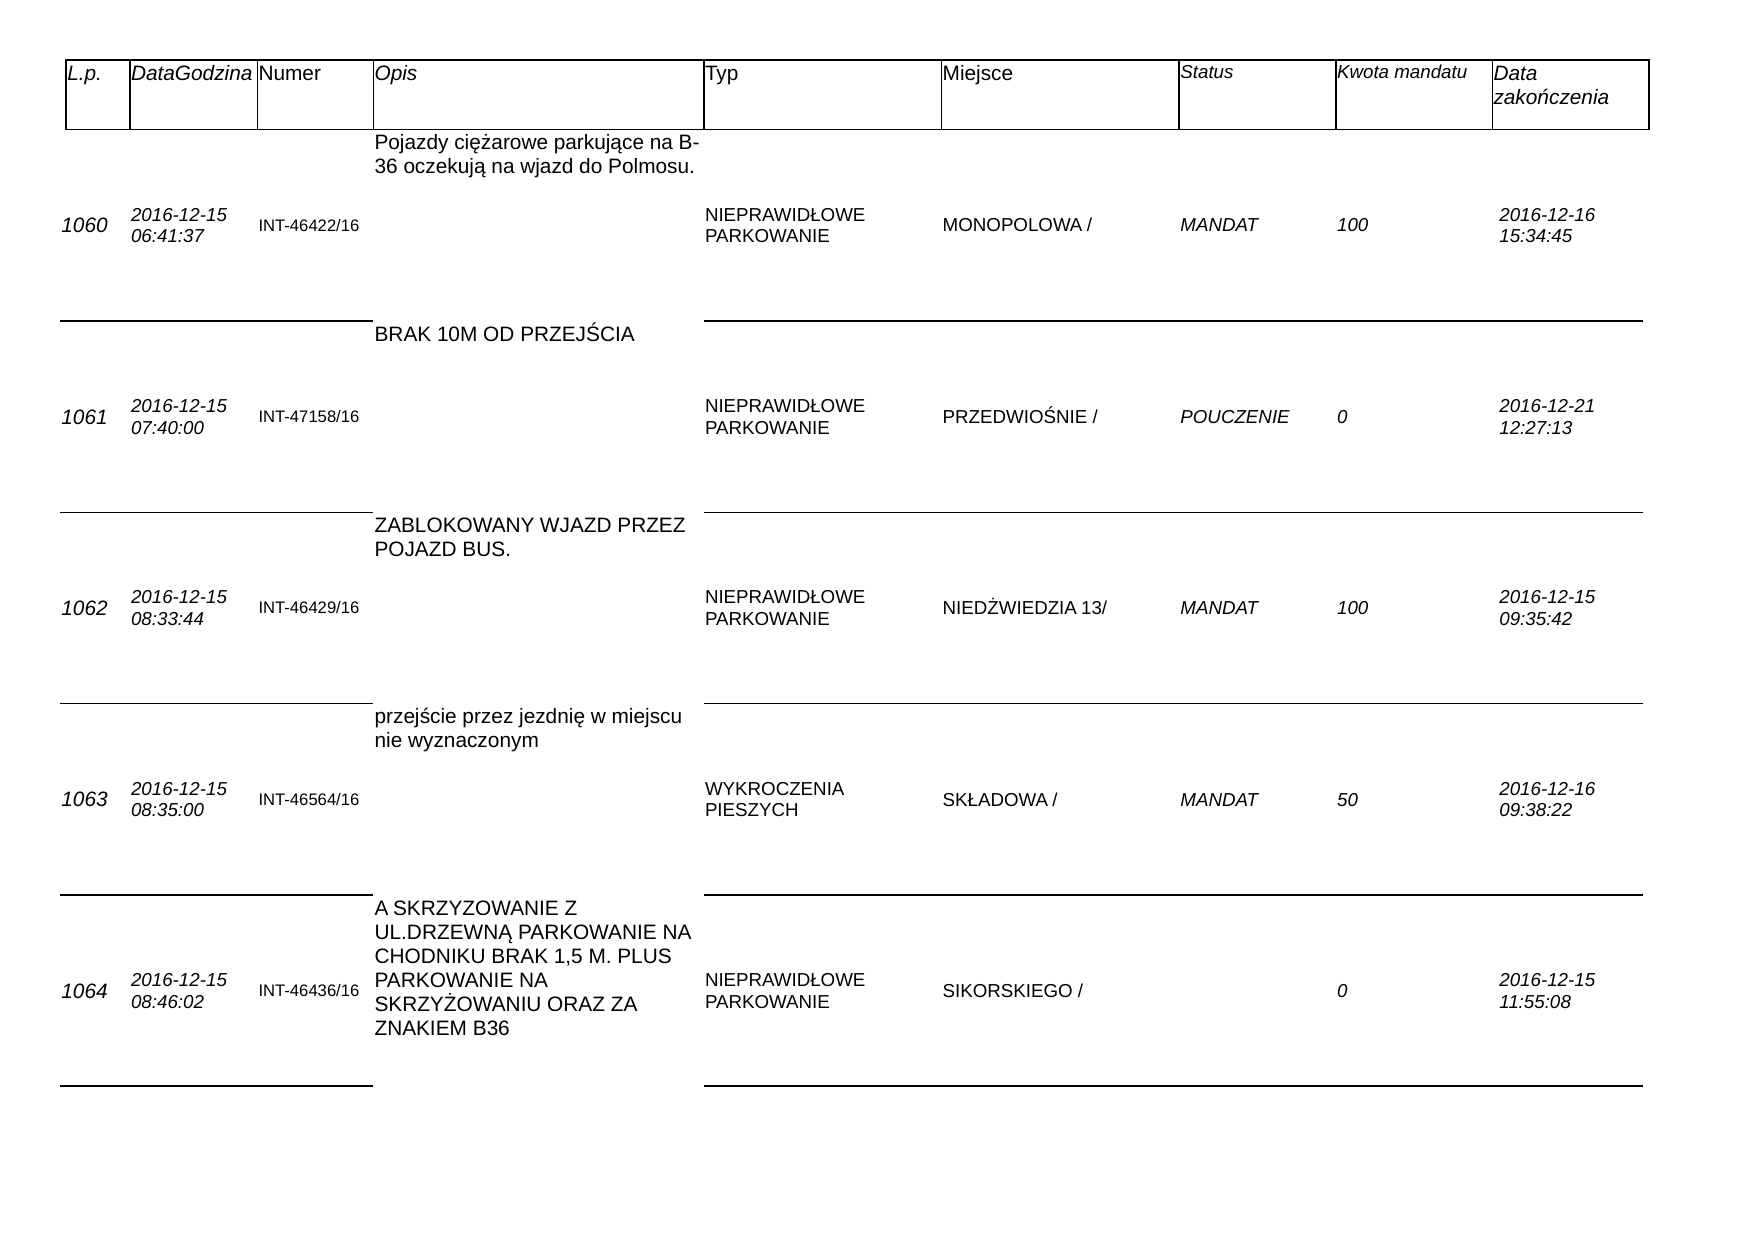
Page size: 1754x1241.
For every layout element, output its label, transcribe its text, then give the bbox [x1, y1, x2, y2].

table_cell 2016-12-21 12:27:13 [1498, 322, 1643, 511]
table_header Miejsce [942, 61, 1178, 129]
table_cell [1643, 511, 1649, 703]
table_cell 2016-12-15 08:33:44 [130, 513, 257, 703]
table_cell POUCZENIE [1179, 322, 1336, 511]
table_cell 2016-12-16 15:34:45 [1498, 130, 1643, 320]
table_cell INT-46422/16 [257, 130, 373, 320]
table_cell [1643, 894, 1649, 1085]
table_cell NIEPRAWIDŁOWE PARKOWANIE [704, 130, 941, 320]
table_cell 1063 [60, 704, 130, 894]
table_cell 0 [1336, 322, 1498, 511]
table_cell SKŁADOWA / [941, 704, 1179, 894]
table_cell 1062 [60, 513, 130, 703]
table_cell MANDAT [1179, 513, 1336, 703]
table_cell [1643, 320, 1649, 511]
table_cell INT-46429/16 [257, 513, 373, 703]
table_header Data zakończenia [1493, 61, 1648, 129]
table_header Numer [258, 61, 373, 129]
table_cell WYKROCZENIA PIESZYCH [704, 704, 941, 894]
table_cell 2016-12-15 07:40:00 [130, 322, 257, 511]
table_cell MANDAT [1179, 704, 1336, 894]
table_header Status [1180, 61, 1335, 129]
table_cell 2016-12-15 09:35:42 [1498, 513, 1643, 703]
table_cell [1179, 896, 1336, 1085]
table_cell 1061 [60, 322, 130, 511]
table_cell 100 [1336, 513, 1498, 703]
table_cell MANDAT [1179, 130, 1336, 320]
table_cell NIEPRAWIDŁOWE PARKOWANIE [704, 513, 941, 703]
table_cell [1643, 703, 1649, 894]
table_cell Pojazdy ciężarowe parkujące na B-36 oczekują na wjazd do Polmosu. [373, 130, 704, 320]
table_cell 1064 [60, 896, 130, 1085]
table_cell BRAK 10M OD PRZEJŚCIA [373, 320, 704, 511]
table_header Typ [705, 61, 941, 129]
table_cell 100 [1336, 130, 1498, 320]
table_cell SIKORSKIEGO / [941, 896, 1179, 1085]
table_cell [1643, 130, 1649, 320]
table_cell NIEDŻWIEDZIA 13/ [941, 513, 1179, 703]
table_cell PRZEDWIOŚNIE / [941, 322, 1179, 511]
table_cell 2016-12-15 08:46:02 [130, 896, 257, 1085]
table_cell przejście przez jezdnię w miejscu nie wyznaczonym [373, 703, 704, 894]
table_cell 2016-12-15 06:41:37 [130, 130, 257, 320]
table_cell 1060 [60, 129, 130, 320]
table_cell INT-46436/16 [257, 896, 373, 1085]
table_cell NIEPRAWIDŁOWE PARKOWANIE [704, 896, 941, 1085]
table_header L.p. [67, 61, 129, 129]
table_cell NIEPRAWIDŁOWE PARKOWANIE [704, 322, 941, 511]
table_cell 2016-12-15 08:35:00 [130, 704, 257, 894]
table_cell MONOPOLOWA / [941, 130, 1179, 320]
table_cell A SKRZYZOWANIE Z UL.DRZEWNĄ PARKOWANIE NA CHODNIKU BRAK 1,5 M. PLUS PARKOWANIE NA SKRZYŻOWANIU ORAZ ZA ZNAKIEM B36 [373, 894, 704, 1085]
table_header Kwota mandatu [1337, 61, 1492, 129]
table_cell INT-46564/16 [257, 704, 373, 894]
table_cell INT-47158/16 [257, 322, 373, 511]
table_header Opis [374, 61, 703, 129]
table_cell ZABLOKOWANY WJAZD PRZEZ POJAZD BUS. [373, 511, 704, 703]
table_cell 2016-12-15 11:55:08 [1498, 896, 1643, 1085]
table_cell 2016-12-16 09:38:22 [1498, 704, 1643, 894]
table_cell 50 [1336, 704, 1498, 894]
table_header [60, 59, 65, 129]
table_header DataGodzina [131, 61, 257, 129]
table_cell 0 [1336, 896, 1498, 1085]
